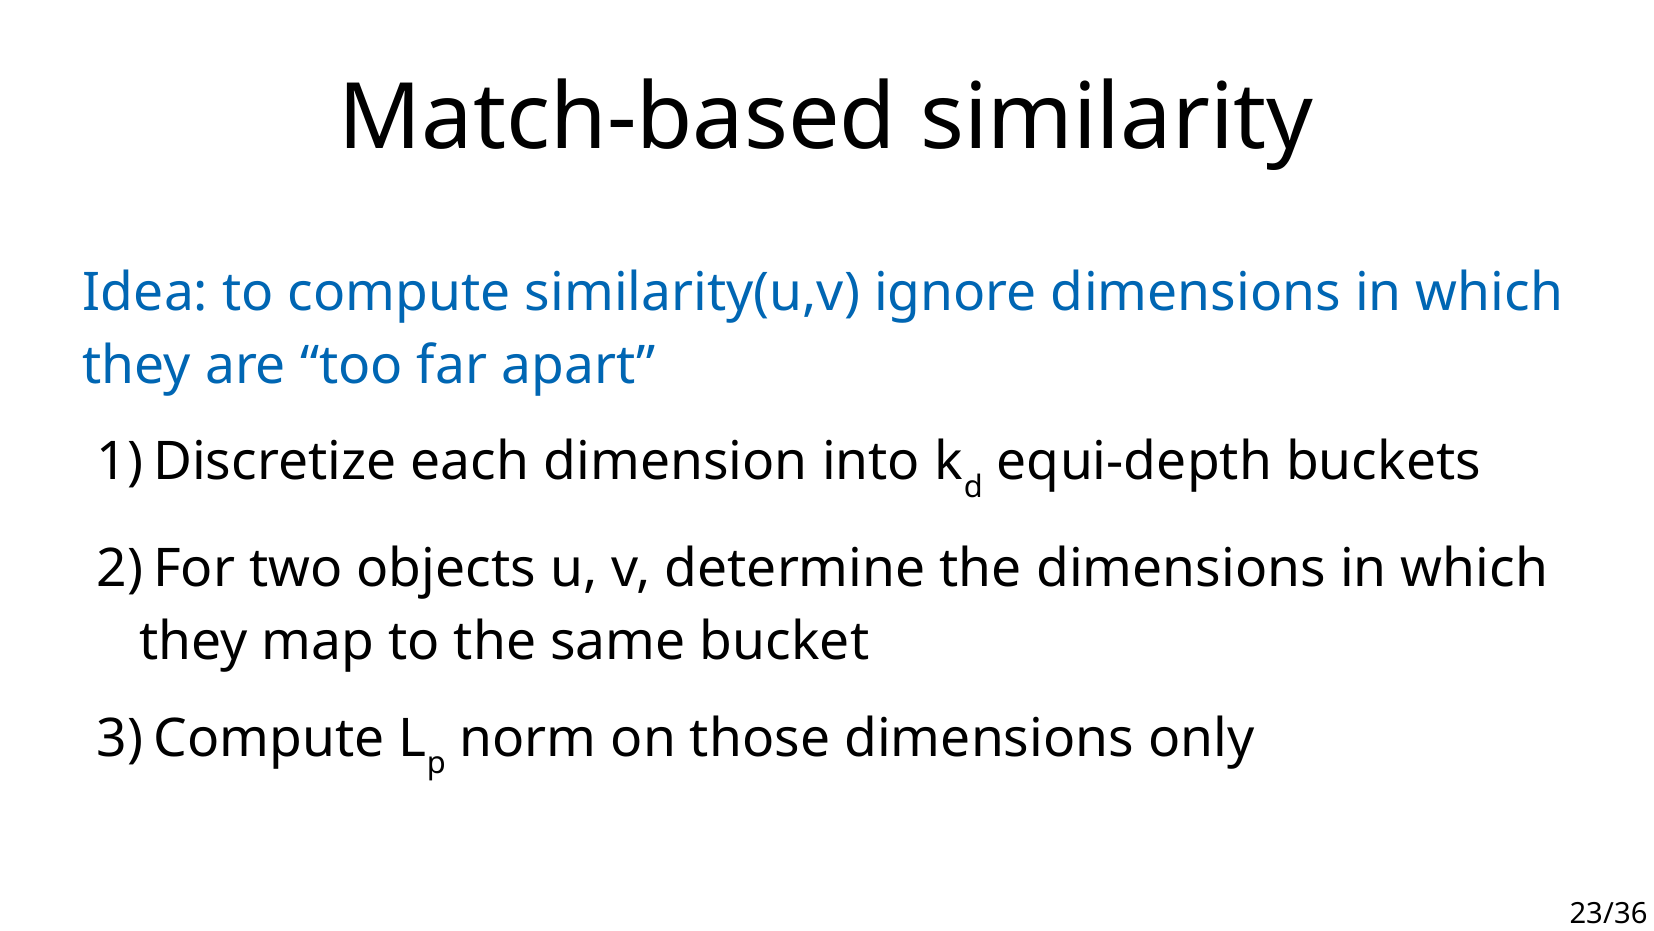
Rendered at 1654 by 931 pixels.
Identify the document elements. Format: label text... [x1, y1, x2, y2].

title Match-based similarity [82, 1, 1571, 226]
list Idea: to compute similarity(u,v) ignore dimensions in which they are “too far apart” Discretize each dimension into kd equi-depth buckets For two objects u, v, determine the dimensions in which they map to the same bucket Compute Lp norm on those dimensions only [82, 253, 1571, 793]
